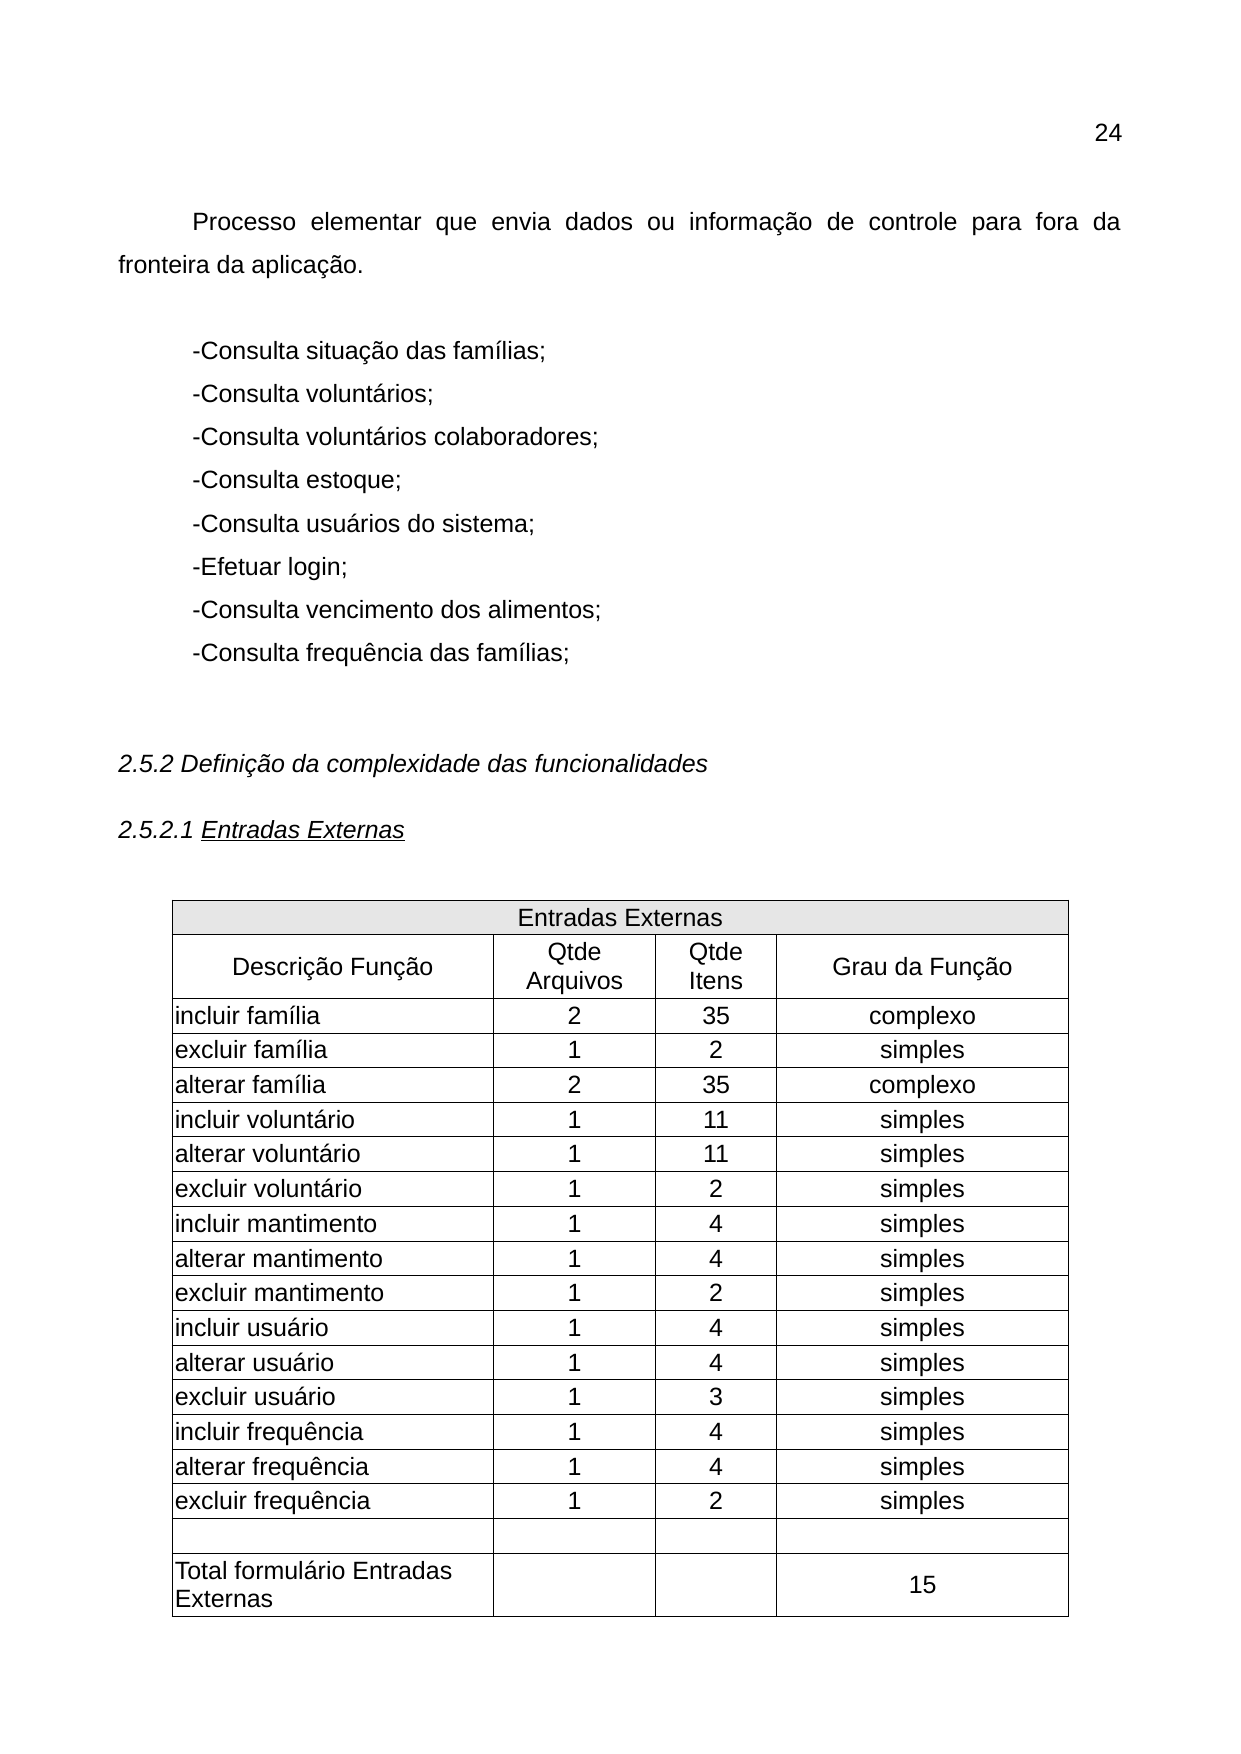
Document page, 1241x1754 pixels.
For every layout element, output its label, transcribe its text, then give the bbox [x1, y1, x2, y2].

table_cell simples [777, 1207, 1068, 1241]
table_cell Descrição Função [173, 935, 493, 998]
table_cell 2 [494, 999, 655, 1032]
table_cell alterar mantimento [173, 1242, 493, 1275]
text -Consulta voluntários; [118, 379, 1122, 408]
table_cell 2 [656, 1276, 776, 1310]
table_cell 1 [494, 1311, 655, 1344]
table_header Entradas Externas [173, 901, 1068, 934]
table_cell simples [777, 1346, 1068, 1379]
text -Consulta usuários do sistema; [118, 508, 1122, 537]
table_cell simples [777, 1311, 1068, 1344]
table_cell [656, 1554, 776, 1616]
table_cell excluir frequência [173, 1484, 493, 1518]
text Processo elementar que envia dados ou informação de controle para fora da fronteira da aplicação. [118, 207, 1122, 278]
table_cell Grau da Função [777, 935, 1068, 998]
table_cell 4 [656, 1242, 776, 1275]
text -Consulta estoque; [118, 465, 1122, 494]
table_cell simples [777, 1380, 1068, 1414]
table_cell 2 [656, 1484, 776, 1518]
table_cell [494, 1554, 655, 1616]
table_cell 1 [494, 1415, 655, 1449]
table_cell 1 [494, 1276, 655, 1310]
table_cell 11 [656, 1137, 776, 1171]
table_cell simples [777, 1450, 1068, 1483]
table_cell 1 [494, 1103, 655, 1136]
table_cell complexo [777, 999, 1068, 1032]
table_cell 11 [656, 1103, 776, 1136]
table_cell alterar voluntário [173, 1137, 493, 1171]
table_cell 1 [494, 1484, 655, 1518]
table_cell alterar frequência [173, 1450, 493, 1483]
table_cell 1 [494, 1346, 655, 1379]
table_cell 4 [656, 1415, 776, 1449]
table_cell 1 [494, 1137, 655, 1171]
table_cell simples [777, 1242, 1068, 1275]
table_cell 2 [656, 1034, 776, 1067]
table_cell simples [777, 1415, 1068, 1449]
table_cell simples [777, 1137, 1068, 1171]
table_cell 3 [656, 1380, 776, 1414]
subtitle 2.5.2.1 Entradas Externas [118, 815, 1122, 844]
table_cell incluir família [173, 999, 493, 1032]
table_cell 2 [656, 1172, 776, 1206]
table_cell [494, 1519, 655, 1553]
table_cell 1 [494, 1207, 655, 1241]
table_cell incluir mantimento [173, 1207, 493, 1241]
text -Consulta vencimento dos alimentos; [118, 595, 1122, 623]
table_cell simples [777, 1034, 1068, 1067]
text -Consulta situação das famílias; [118, 336, 1122, 365]
table_cell 2 [494, 1068, 655, 1102]
table_cell 35 [656, 999, 776, 1032]
table_cell alterar família [173, 1068, 493, 1102]
text -Efetuar login; [118, 552, 1122, 580]
table_cell 4 [656, 1311, 776, 1344]
table_cell incluir usuário [173, 1311, 493, 1344]
table_cell [777, 1519, 1068, 1553]
text -Consulta frequência das famílias; [118, 638, 1122, 667]
table_cell [173, 1519, 493, 1553]
table_cell 1 [494, 1450, 655, 1483]
table_cell 4 [656, 1346, 776, 1379]
table_cell 1 [494, 1242, 655, 1275]
table_cell Qtde Itens [656, 935, 776, 998]
table_cell Qtde Arquivos [494, 935, 655, 998]
table_cell simples [777, 1103, 1068, 1136]
subtitle 2.5.2 Definição da complexidade das funcionalidades [118, 749, 1122, 778]
table_cell excluir família [173, 1034, 493, 1067]
table_cell 4 [656, 1450, 776, 1483]
table_cell 15 [777, 1554, 1068, 1616]
table_cell alterar usuário [173, 1346, 493, 1379]
table_cell simples [777, 1484, 1068, 1518]
table_cell 1 [494, 1172, 655, 1206]
table_cell 1 [494, 1034, 655, 1067]
table_cell incluir voluntário [173, 1103, 493, 1136]
table_cell 1 [494, 1380, 655, 1414]
table_cell incluir frequência [173, 1415, 493, 1449]
table_cell excluir voluntário [173, 1172, 493, 1206]
table_cell 4 [656, 1207, 776, 1241]
table_cell complexo [777, 1068, 1068, 1102]
table_cell 35 [656, 1068, 776, 1102]
table_cell excluir mantimento [173, 1276, 493, 1310]
table_cell simples [777, 1172, 1068, 1206]
table_cell Total formulário Entradas Externas [173, 1554, 493, 1616]
table_cell simples [777, 1276, 1068, 1310]
text -Consulta voluntários colaboradores; [118, 422, 1122, 451]
table_cell excluir usuário [173, 1380, 493, 1414]
table_cell [656, 1519, 776, 1553]
